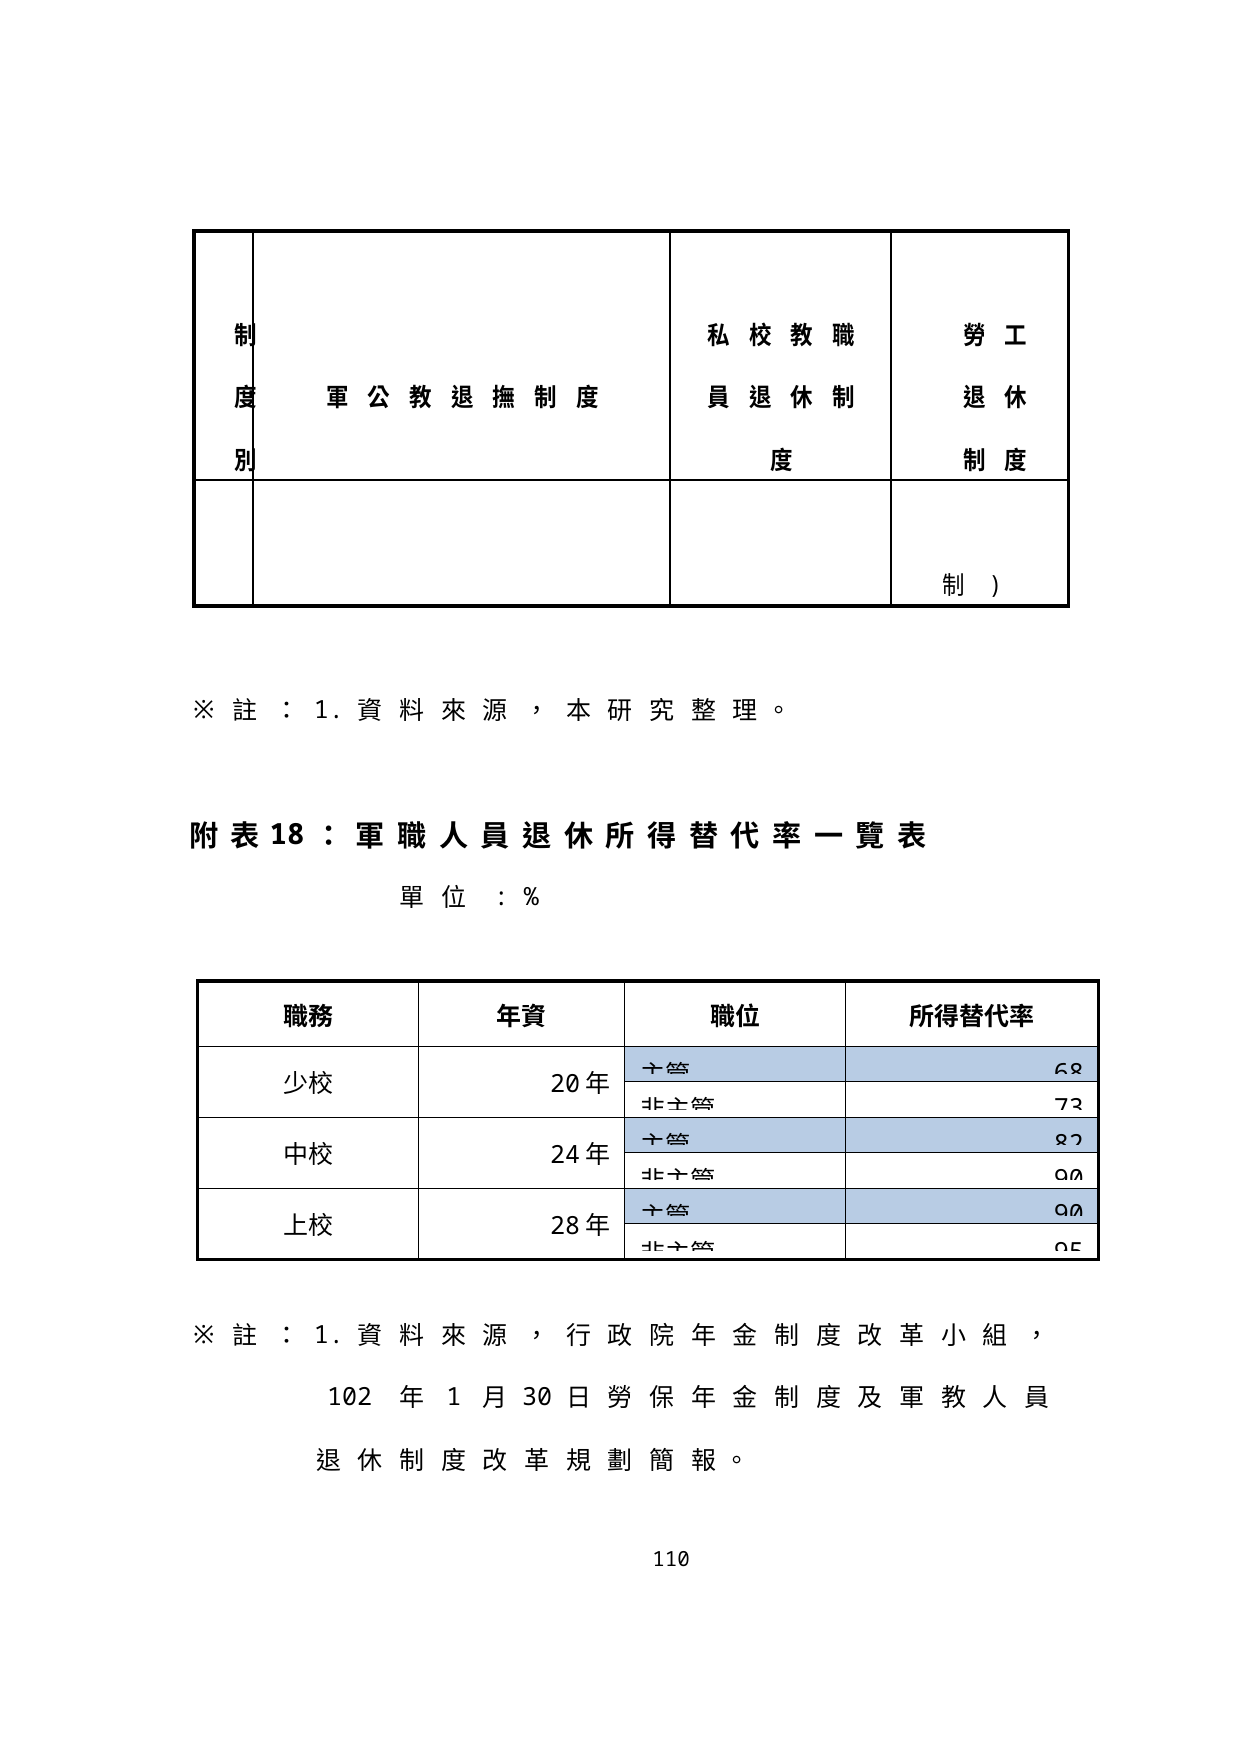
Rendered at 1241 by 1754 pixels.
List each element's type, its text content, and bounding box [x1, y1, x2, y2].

table_cell 82 [846, 1118, 1097, 1152]
table_cell 老年給付 [196, 481, 252, 604]
text ※註：1.資料來源，本研究整理。 [183, 667, 1058, 729]
table_cell 24年 [419, 1118, 624, 1187]
table_cell 20年 [419, 1047, 624, 1117]
table_cell 90 [846, 1153, 1097, 1187]
text ※註：1.資料來源，行政院年金制度改革小組，102年1月30日勞保年金制度及軍教人員退休制度改革規劃簡報。 [183, 1292, 1058, 1479]
table_cell 90 [846, 1189, 1097, 1223]
table_cell 主管 [625, 1047, 845, 1081]
table_header 私校教職員退休制度 [671, 233, 890, 479]
table_header 職務 [199, 983, 418, 1046]
text 附表18：軍職人員退休所得替代率一覽表 單位: % [183, 792, 1058, 979]
table_header 制度別 [196, 233, 252, 479]
table_cell 非主管 [625, 1082, 845, 1117]
table_cell 少校 [199, 1047, 418, 1117]
table_cell 68 [846, 1047, 1097, 1081]
table_cell 95 [846, 1224, 1097, 1258]
table_header 所得替代率 [846, 983, 1097, 1046]
table_cell 非主管 [625, 1224, 845, 1258]
table_header 軍公教退撫制度 [254, 233, 669, 479]
table_header 職位 [625, 983, 845, 1046]
table_cell 制) [892, 481, 1067, 604]
table_cell 非主管 [625, 1153, 845, 1187]
table_cell 主管 [625, 1118, 845, 1152]
table_cell 上校 [199, 1189, 418, 1258]
table_cell [671, 481, 890, 604]
table_header 勞工退休制度 [892, 233, 1067, 479]
table_cell [254, 481, 669, 604]
table_cell 主管 [625, 1189, 845, 1223]
table_cell 中校 [199, 1118, 418, 1187]
table_header 年資 [419, 983, 624, 1046]
table_cell 73 [846, 1082, 1097, 1117]
table_cell 28年 [419, 1189, 624, 1258]
